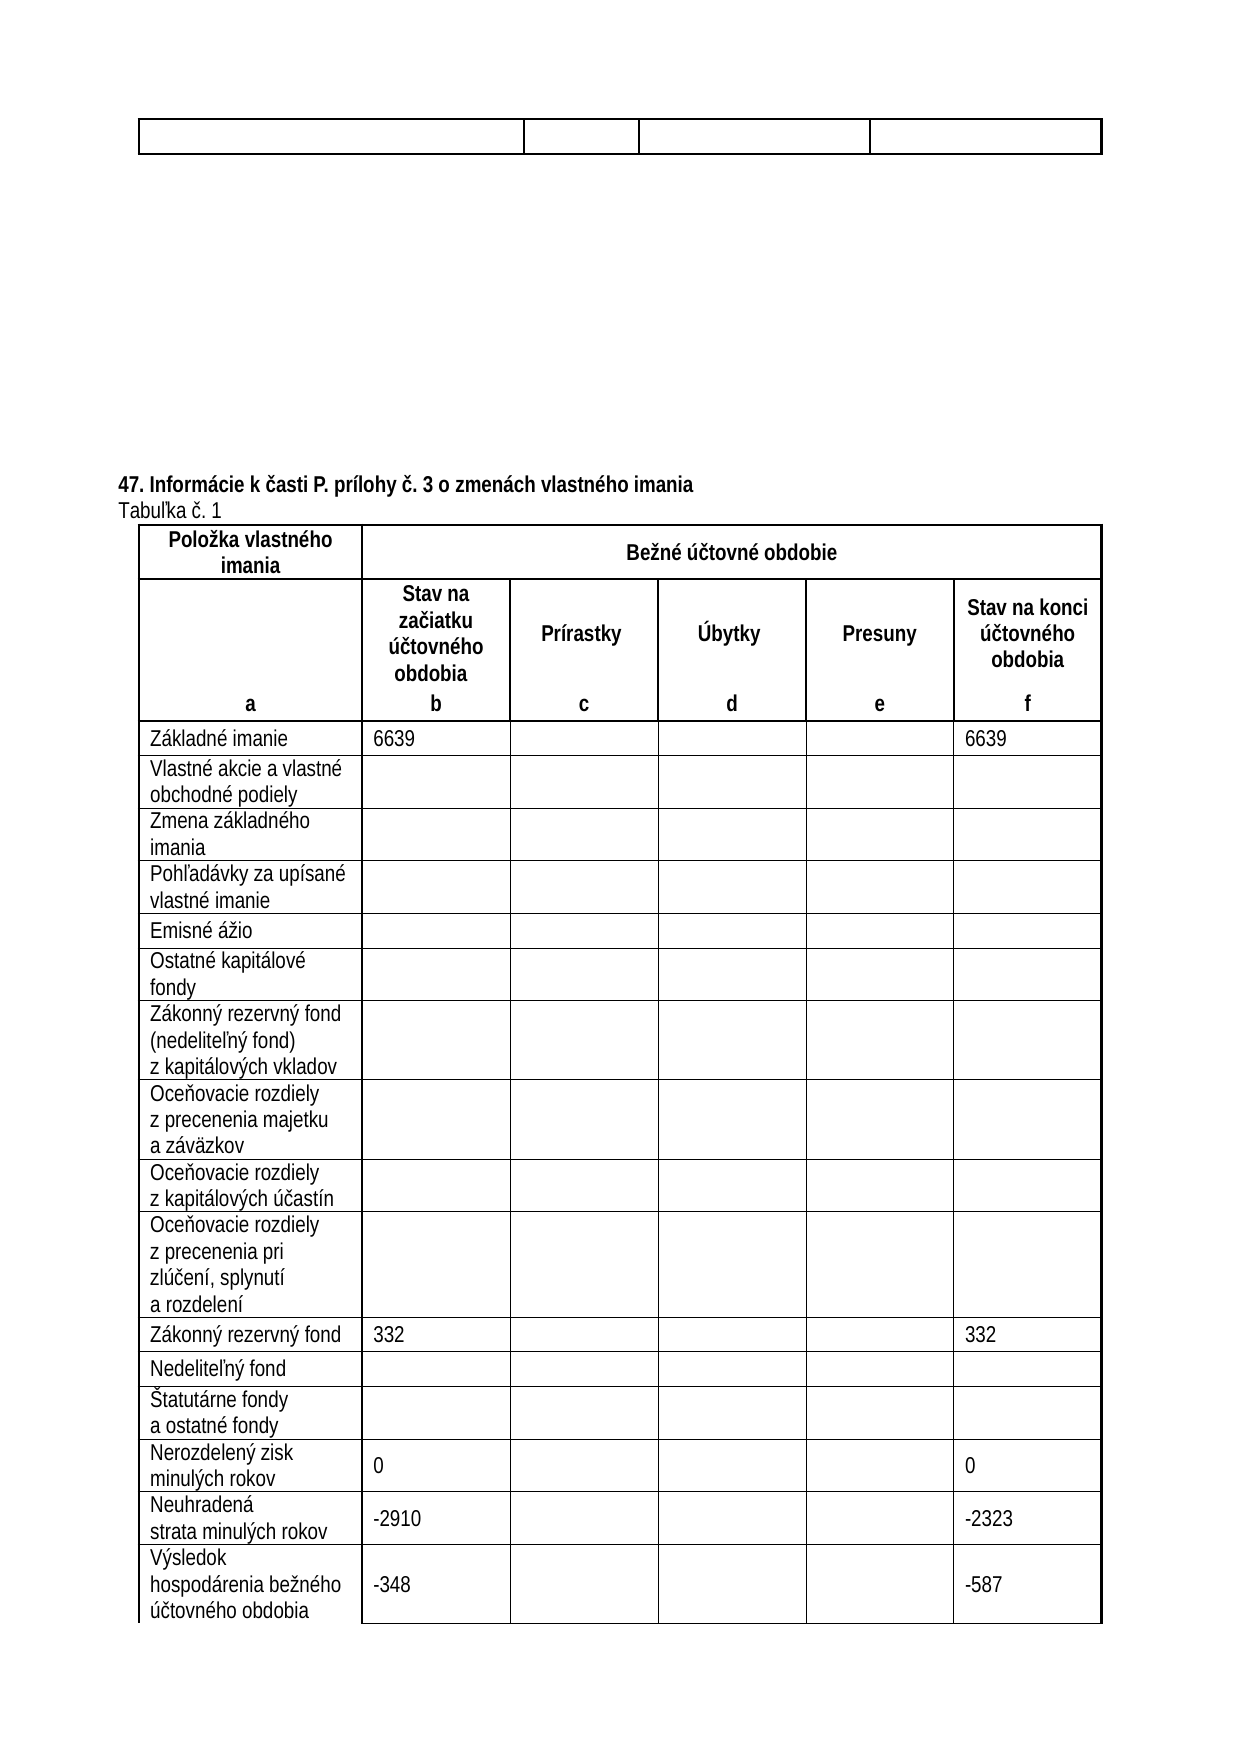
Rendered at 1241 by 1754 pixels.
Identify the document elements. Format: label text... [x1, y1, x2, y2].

table_cell Zákonný rezervný fond (nedeliteľný fond) z kapitálových vkladov [140, 1001, 361, 1079]
table_cell [659, 1160, 806, 1211]
table_cell [954, 1160, 1100, 1211]
table_cell [511, 1440, 658, 1491]
table_cell [954, 861, 1100, 913]
table_cell [511, 1001, 658, 1079]
table_cell -2323 [954, 1492, 1100, 1544]
table_cell a [140, 686, 361, 720]
table_cell [807, 1160, 953, 1211]
table_cell -2910 [363, 1492, 510, 1544]
table_cell Štatutárne fondy a ostatné fondy [140, 1387, 361, 1438]
table_cell Presuny [807, 580, 953, 686]
table_cell Oceňovacie rozdiely z precenenia pri zlúčení, splynutí a rozdelení [140, 1212, 361, 1317]
table_cell [659, 1080, 806, 1158]
table_cell [659, 1387, 806, 1438]
table_cell [659, 1212, 806, 1317]
table_cell [807, 722, 953, 754]
table_cell -587 [954, 1545, 1100, 1623]
table_cell Nedeliteľný fond [140, 1352, 361, 1386]
table_cell [511, 1545, 658, 1623]
table_cell [511, 1352, 658, 1386]
table_cell [807, 1212, 953, 1317]
table_cell [363, 914, 510, 947]
text 47. Informácie k časti P. prílohy č. 3 o zmenách vlastného imania [118, 471, 1122, 497]
table_cell Oceňovacie rozdiely z kapitálových účastín [140, 1160, 361, 1211]
table_cell [363, 1001, 510, 1079]
table_cell [363, 861, 510, 913]
table_cell [659, 1492, 806, 1544]
table_cell [954, 949, 1100, 1000]
table_cell Zmena základného imania [140, 809, 361, 860]
table_cell [659, 1440, 806, 1491]
table_cell [363, 809, 510, 860]
table_cell [511, 949, 658, 1000]
table_cell f [955, 686, 1100, 720]
table_cell [807, 914, 953, 947]
table_cell [954, 1212, 1100, 1317]
table_cell Pohľadávky za upísané vlastné imanie [140, 861, 361, 913]
table_cell Vlastné akcie a vlastné obchodné podiely [140, 756, 361, 807]
table_cell [140, 120, 523, 152]
table_cell Výsledok hospodárenia bežného účtovného obdobia [140, 1545, 361, 1623]
table_cell 6639 [363, 722, 510, 754]
table_cell [954, 1001, 1100, 1079]
table_cell [511, 1212, 658, 1317]
table_cell [659, 722, 806, 754]
table_cell [954, 809, 1100, 860]
table_cell [871, 120, 1100, 152]
table_cell [954, 1352, 1100, 1386]
table_cell -348 [363, 1545, 510, 1623]
table_cell [363, 949, 510, 1000]
table_cell [807, 1080, 953, 1158]
table_cell [525, 120, 638, 152]
table_cell b [363, 686, 509, 720]
table_cell [807, 1440, 953, 1491]
table_cell [954, 1387, 1100, 1438]
table_cell [511, 1492, 658, 1544]
table_cell [954, 914, 1100, 947]
table_cell [807, 809, 953, 860]
table_cell [807, 1492, 953, 1544]
table_cell Stav na konci účtovného obdobia [955, 580, 1100, 686]
table_cell [807, 1545, 953, 1623]
table_cell [511, 722, 658, 754]
table_cell Neuhradená strata minulých rokov [140, 1492, 361, 1544]
table_cell [659, 949, 806, 1000]
table_cell [640, 120, 869, 152]
table_cell 332 [363, 1318, 510, 1351]
table_cell [659, 1001, 806, 1079]
table_cell Základné imanie [140, 722, 361, 754]
table_cell [807, 1387, 953, 1438]
table_cell Oceňovacie rozdiely z precenenia majetku a záväzkov [140, 1080, 361, 1158]
table_cell [363, 1387, 510, 1438]
table_cell [807, 756, 953, 807]
table_cell 332 [954, 1318, 1100, 1351]
table_cell Stav na začiatku účtovného obdobia [363, 580, 509, 686]
table_cell Emisné ážio [140, 914, 361, 947]
table_cell [659, 809, 806, 860]
table_cell Prírastky [511, 580, 657, 686]
table_cell c [511, 686, 657, 720]
table_cell e [807, 686, 953, 720]
table_cell [363, 1160, 510, 1211]
table_cell Ostatné kapitálové fondy [140, 949, 361, 1000]
table_cell [363, 1352, 510, 1386]
table_cell [659, 1318, 806, 1351]
table_cell [954, 1080, 1100, 1158]
table_cell Zákonný rezervný fond [140, 1318, 361, 1351]
table_cell [807, 1318, 953, 1351]
table_cell [363, 1080, 510, 1158]
table_cell [807, 861, 953, 913]
table_cell [807, 1352, 953, 1386]
table_cell [511, 1387, 658, 1438]
table_cell Úbytky [659, 580, 805, 686]
table_cell [140, 580, 361, 686]
table_cell [511, 1160, 658, 1211]
table_cell [659, 1545, 806, 1623]
table_cell [363, 756, 510, 807]
table_cell [659, 861, 806, 913]
table_cell [511, 756, 658, 807]
table_cell [363, 1212, 510, 1317]
table_cell 0 [954, 1440, 1100, 1491]
table_cell [511, 1080, 658, 1158]
table_cell [511, 1318, 658, 1351]
table_header Bežné účtovné obdobie [363, 526, 1100, 578]
table_cell [511, 914, 658, 947]
table_cell [659, 1352, 806, 1386]
table_cell [807, 949, 953, 1000]
table_cell d [659, 686, 805, 720]
table_cell [511, 809, 658, 860]
table_cell [659, 756, 806, 807]
table_cell [659, 914, 806, 947]
table_cell [954, 756, 1100, 807]
table_cell [511, 861, 658, 913]
table_cell 0 [363, 1440, 510, 1491]
table_cell 6639 [954, 722, 1100, 754]
text Tabuľka č. 1 [118, 497, 1122, 523]
table_cell Nerozdelený zisk minulých rokov [140, 1440, 361, 1491]
table_cell [807, 1001, 953, 1079]
table_header Položka vlastného imania [140, 526, 361, 578]
